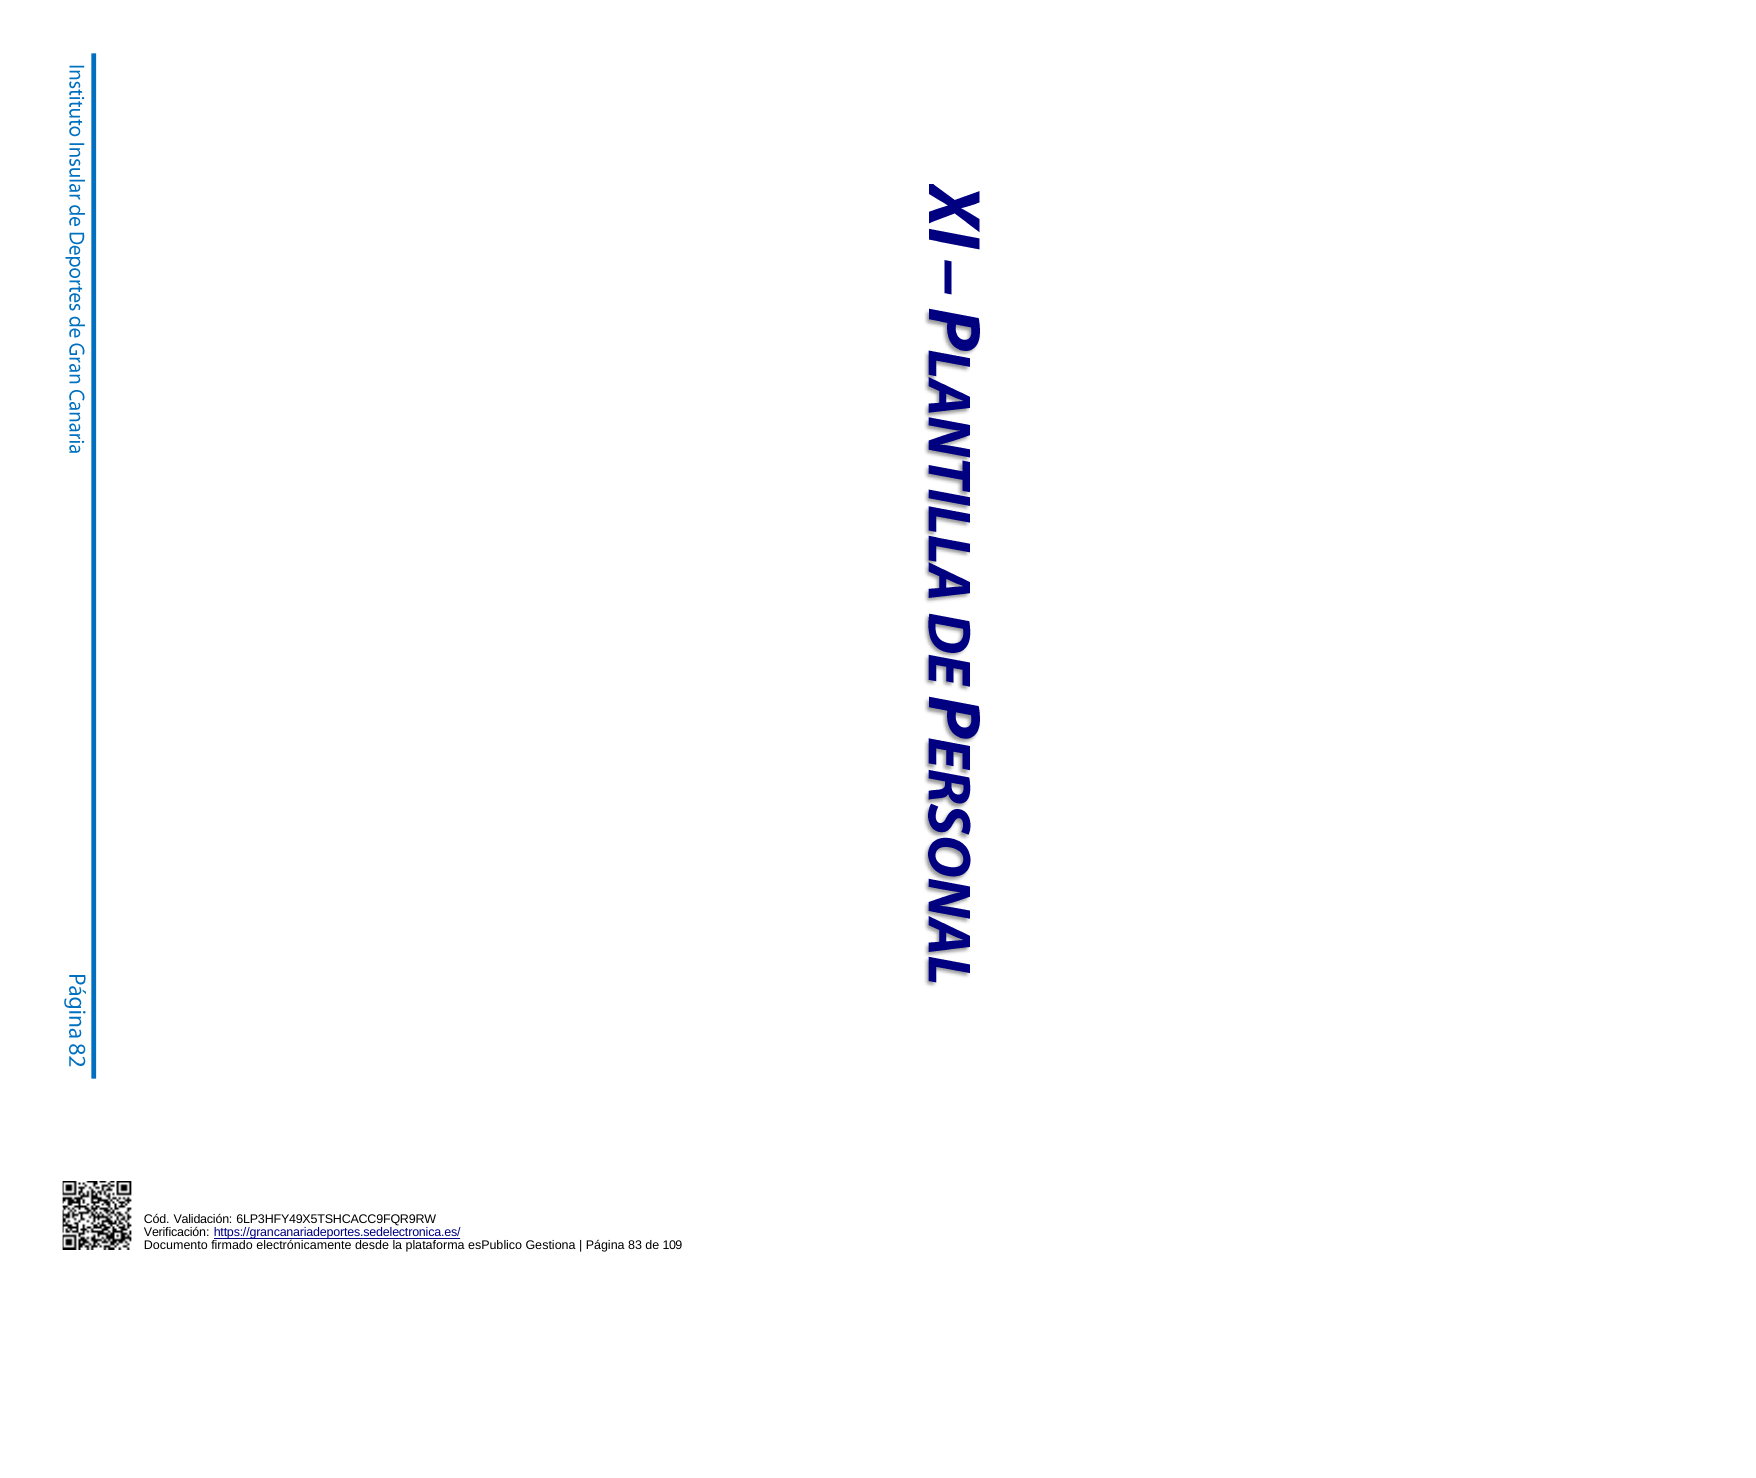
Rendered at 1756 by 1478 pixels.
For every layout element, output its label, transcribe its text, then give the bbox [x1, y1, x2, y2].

text Documento firmado electrónicamente desde la plataforma esPublico Gestiona | Página 83 de 109 [144, 1239, 1504, 1252]
text Verificación: https://grancanariadeportes.sedelectronica.es/ [144, 1227, 1504, 1239]
text Cód. Validación: 6LP3HFY49X5TSHCACC9FQR9RW [144, 1213, 1504, 1227]
